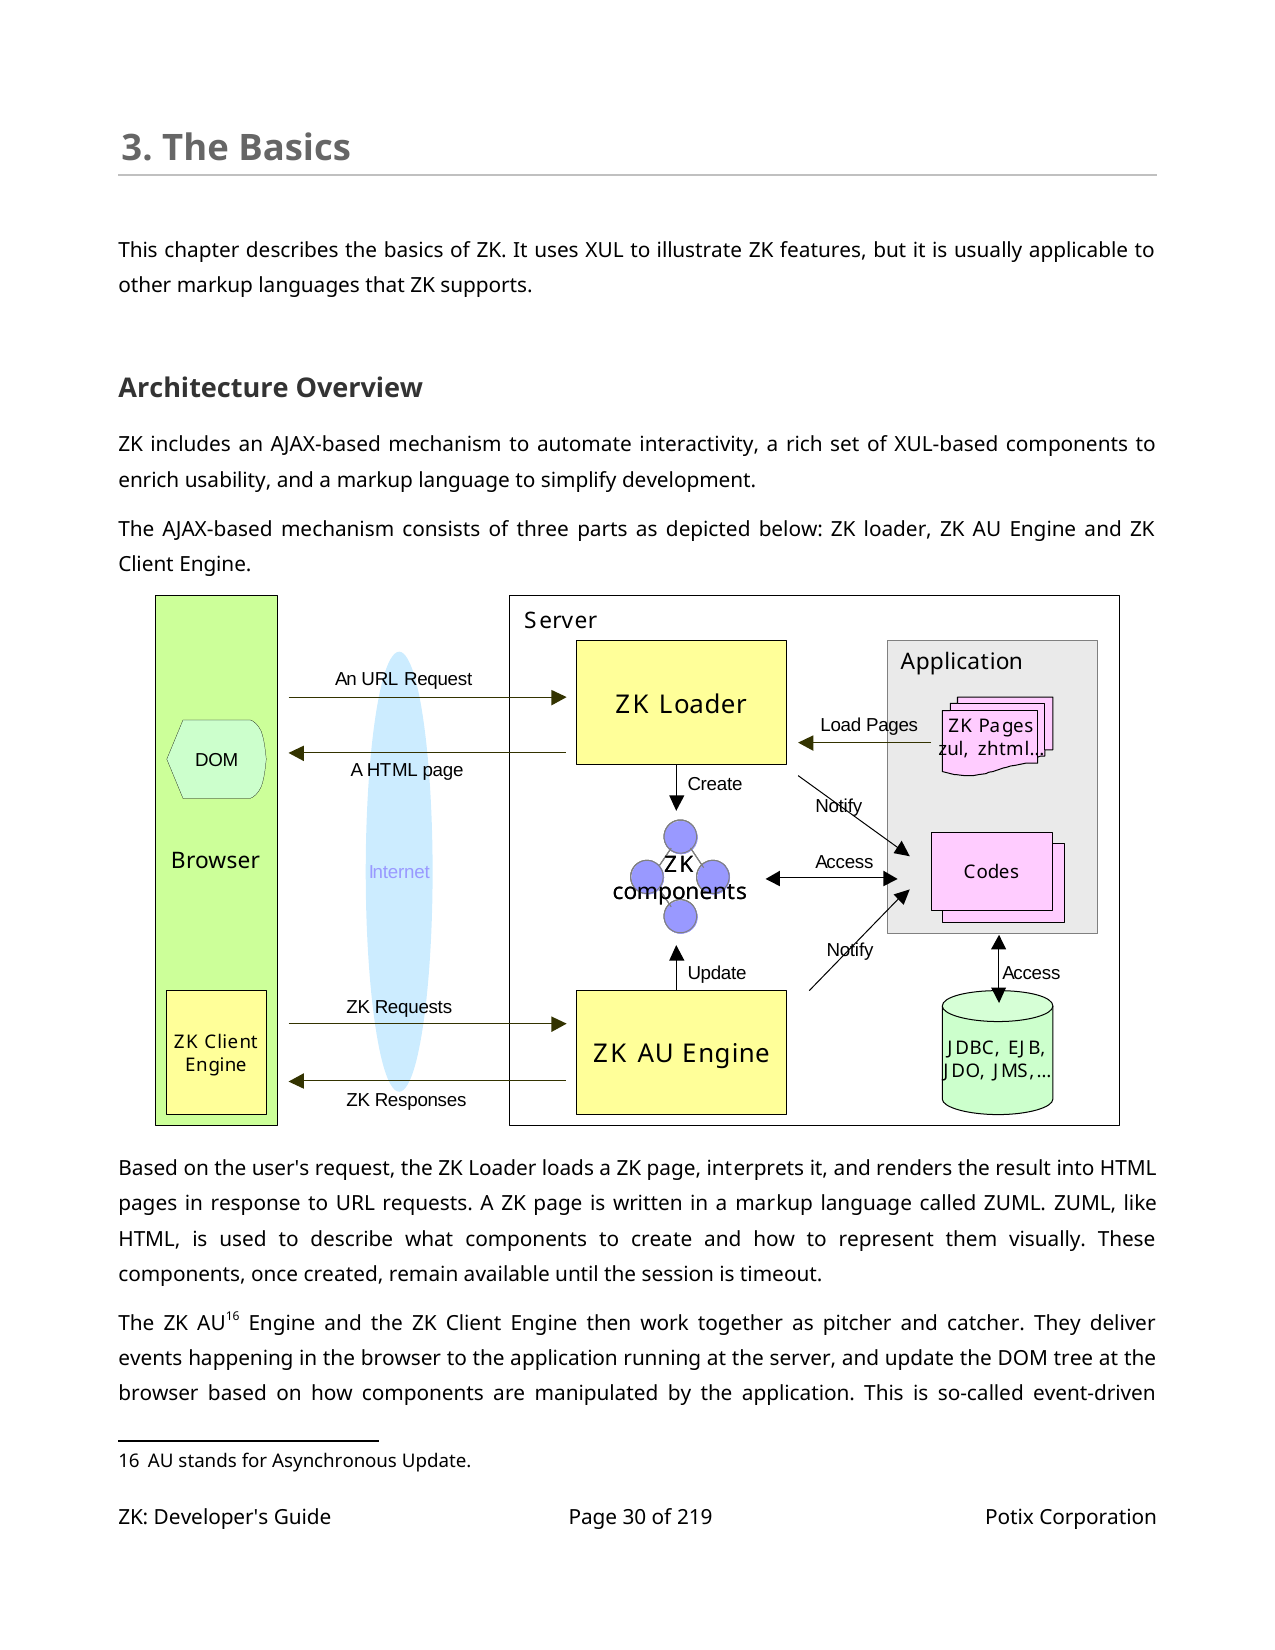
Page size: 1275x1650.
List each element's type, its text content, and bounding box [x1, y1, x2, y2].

text This chapter describes the basics of ZK. It uses XUL to illustrate ZK features, but it is usually applicable to other markup languages that ZK supports. [118, 235, 1157, 298]
subtitle Architecture Overview [118, 369, 1157, 406]
text The ZK AU Engine and the ZK Client Engine then work together as pitcher and catcher. They deliver events happening in the browser to the application running at the server, and update the DOM tree at the browser based on how components are manipulated by the application. This is so-called event-driven [118, 1308, 1157, 1406]
text ZK includes an AJAX-based mechanism to automate interactivity, a rich set of XUL-based components to enrich usability, and a markup language to simplify development. [118, 429, 1157, 493]
text AU stands for Asynchronous Update. [118, 1447, 1157, 1473]
text The AJAX-based mechanism consists of three parts as depicted below: ZK loader, ZK AU Engine and ZK Client Engine. [118, 514, 1157, 577]
subtitle 3. The Basics [118, 118, 1157, 174]
text Based on the user's request, the ZK Loader loads a ZK page, interprets it, and renders the result into HTML pages in response to URL requests. A ZK page is written in a markup language called ZUML. ZUML, like HTML, is used to describe what components to create and how to represent them visually. These components, once created, remain available until the session is timeout. [118, 598, 1157, 1287]
